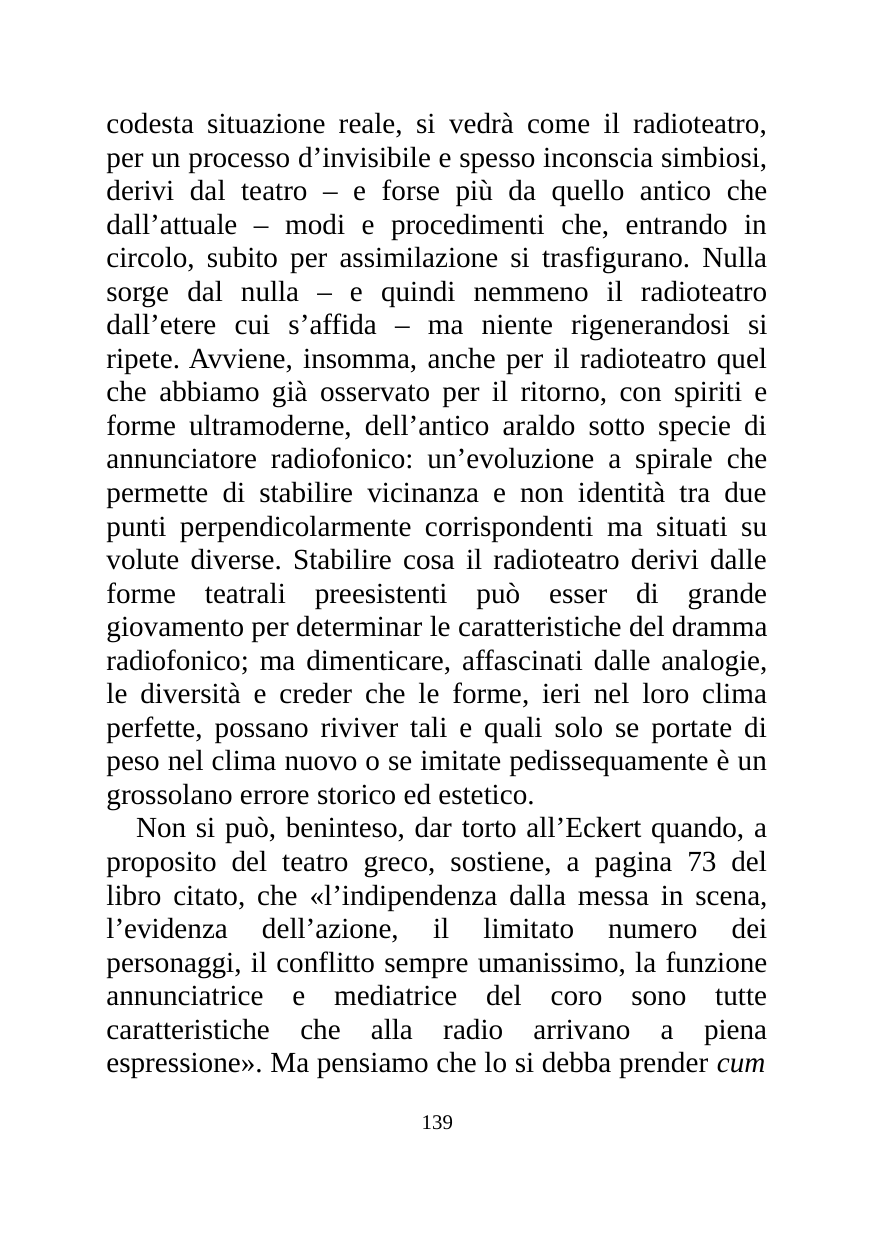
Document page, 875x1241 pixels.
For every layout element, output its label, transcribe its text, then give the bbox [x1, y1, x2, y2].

text Non si può, beninteso, dar torto all’Eckert quando, a proposito del teatro greco, sostiene, a pagina 73 del libro citato, che «l’indipendenza dalla messa in scena, l’evidenza dell’azione, il limitato numero dei personaggi, il conflitto sempre umanissimo, la funzione annunciatrice e mediatrice del coro sono tutte caratteristiche che alla radio arrivano a piena espressione». Ma pensiamo che lo si debba prender cum [106, 811, 768, 1079]
text codesta situazione reale, si vedrà come il radioteatro, per un processo d’invisibile e spesso inconscia simbiosi, derivi dal teatro – e forse più da quello antico che dall’attuale – modi e procedimenti che, entrando in circolo, subito per assimilazione si trasfigurano. Nulla sorge dal nulla – e quindi nemmeno il radioteatro dall’etere cui s’affida – ma niente rigenerandosi si ripete. Avviene, insomma, anche per il radioteatro quel che abbiamo già osservato per il ritorno, con spiriti e forme ultramoderne, dell’antico araldo sotto specie di annunciatore radiofonico: un’evoluzione a spirale che permette di stabilire vicinanza e non identità tra due punti perpendicolarmente corrispondenti ma situati su volute diverse. Stabilire cosa il radioteatro derivi dalle forme teatrali preesistenti può esser di grande giovamento per determinar le caratteristiche del dramma radiofonico; ma dimenticare, affascinati dalle analogie, le diversità e creder che le forme, ieri nel loro clima perfette, possano riviver tali e quali solo se portate di peso nel clima nuovo o se imitate pedissequamente è un grossolano errore storico ed estetico. [106, 106, 768, 811]
